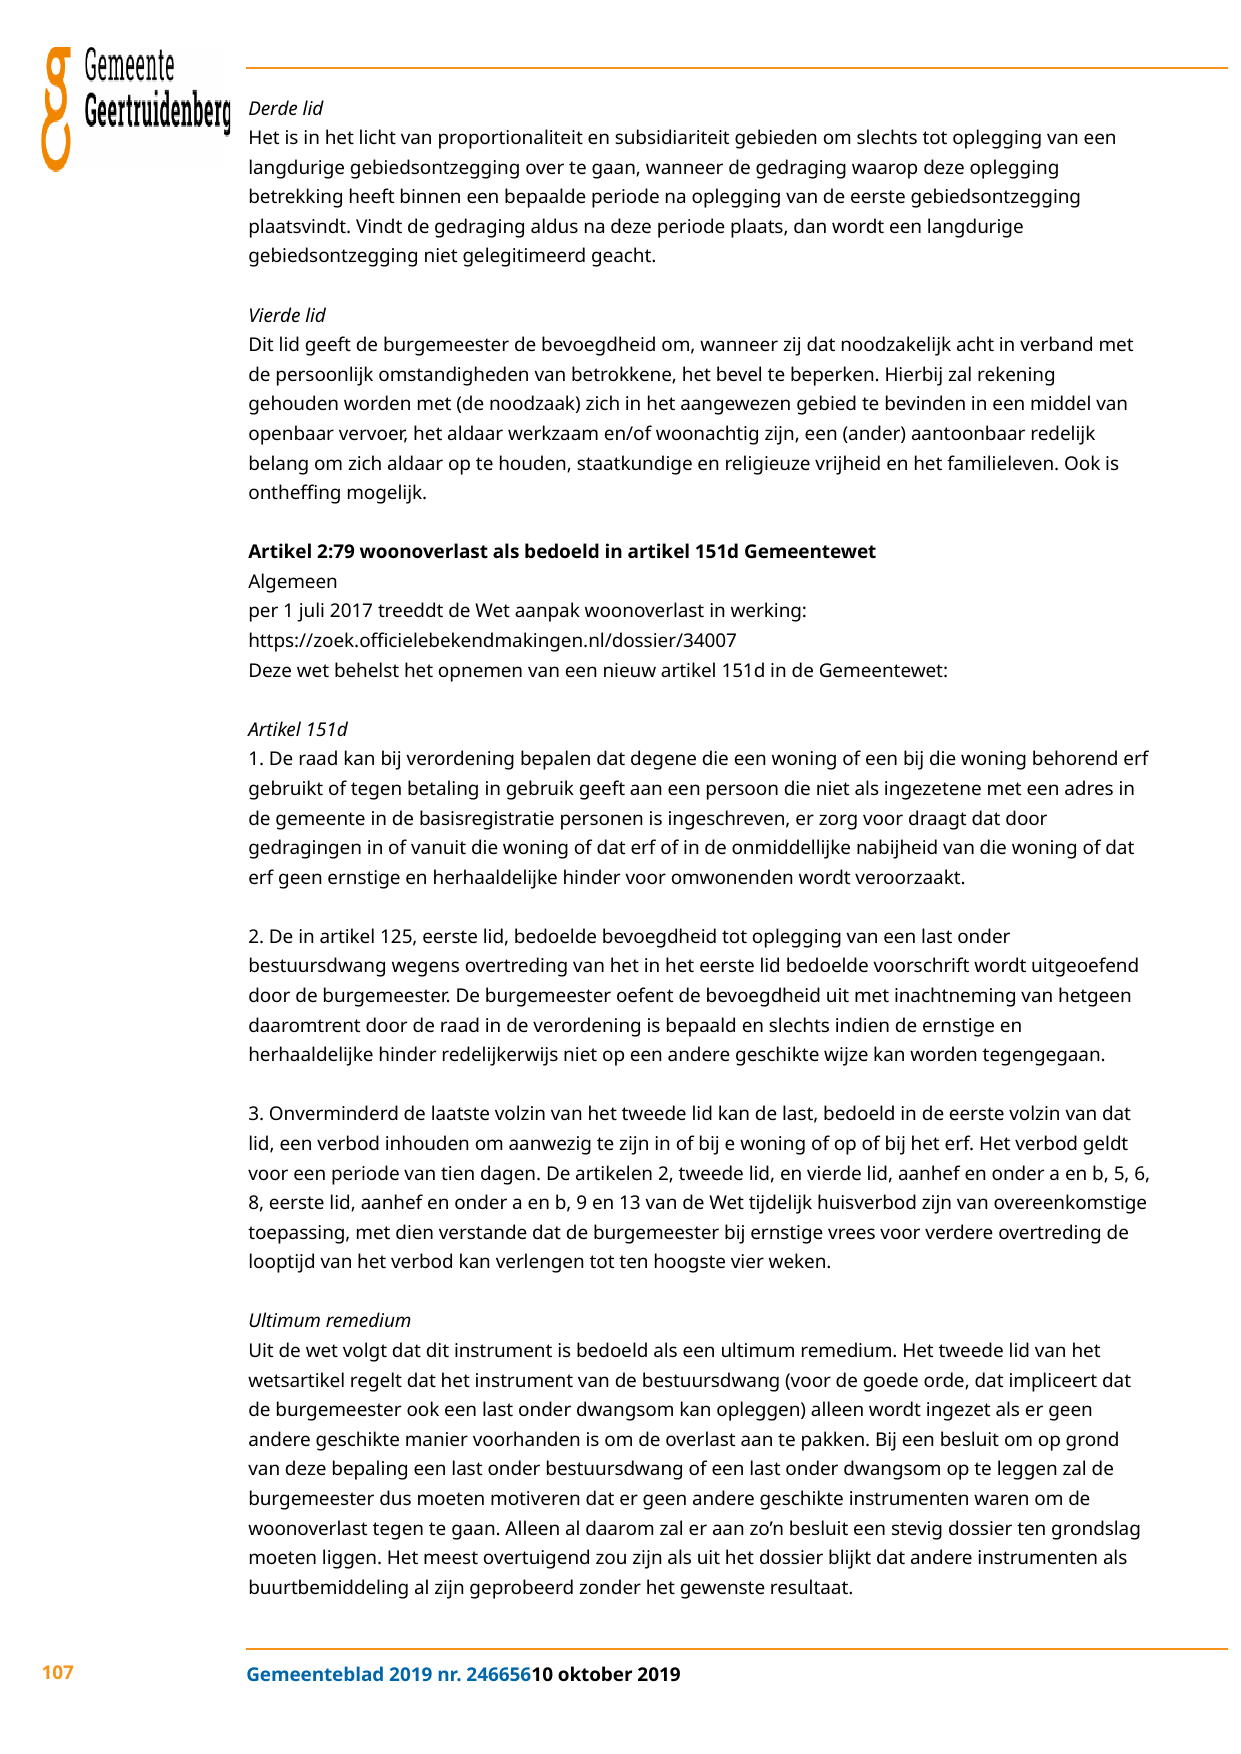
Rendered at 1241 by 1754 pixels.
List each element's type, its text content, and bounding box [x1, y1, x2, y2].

text per 1 juli 2017 treeddt de Wet aanpak woonoverlast in werking: [248, 598, 1152, 623]
text Uit de wet volgt dat dit instrument is bedoeld als een ultimum remedium. Het tweede lid van het wetsartikel regelt dat het instrument van de bestuursdwang (voor de goede orde, dat impliceert dat de burgemeester ook een last onder dwangsom kan opleggen) alleen wordt ingezet als er geen andere geschikte manier voorhanden is om de overlast aan te pakken. Bij een besluit om op grond van deze bepaling een last onder bestuursdwang of een last onder dwangsom op te leggen zal de burgemeester dus moeten motiveren dat er geen andere geschikte instrumenten waren om de woonoverlast tegen te gaan. Alleen al daarom zal er aan zo’n besluit een stevig dossier ten grondslag moeten liggen. Het meest overtuigend zou zijn als uit het dossier blijkt dat andere instrumenten als buurtbemiddeling al zijn geprobeerd zonder het gewenste resultaat. [248, 1337, 1152, 1600]
text Ultimum remedium [248, 1308, 1152, 1333]
text 1. De raad kan bij verordening bepalen dat degene die een woning of een bij die woning behorend erf gebruikt of tegen betaling in gebruik geeft aan een persoon die niet als ingezetene met een adres in de gemeente in de basisregistratie personen is ingeschreven, er zorg voor draagt dat door gedragingen in of vanuit die woning of dat erf of in de onmiddellijke nabijheid van die woning of dat erf geen ernstige en herhaaldelijke hinder voor omwonenden wordt veroorzaakt. [248, 746, 1152, 890]
text Algemeen [248, 568, 1152, 594]
picture [41, 47, 231, 172]
text 3. Onverminderd de laatste volzin van het tweede lid kan de last, bedoeld in de eerste volzin van dat lid, een verbod inhouden om aanwezig te zijn in of bij e woning of op of bij het erf. Het verbod geldt voor een periode van tien dagen. De artikelen 2, tweede lid, en vierde lid, aanhef en onder a en b, 5, 6, 8, eerste lid, aanhef en onder a en b, 9 en 13 van de Wet tijdelijk huisverbod zijn van overeenkomstige toepassing, met dien verstande dat de burgemeester bij ernstige vrees voor verdere overtreding de looptijd van het verbod kan verlengen tot ten hoogste vier weken. [248, 1101, 1152, 1274]
text https://zoek.officielebekendmakingen.nl/dossier/34007 [248, 627, 1152, 653]
text Derde lid [248, 95, 1152, 121]
text Artikel 151d [248, 716, 1152, 742]
text Deze wet behelst het opnemen van een nieuw artikel 151d in de Gemeentewet: [248, 657, 1152, 683]
text Het is in het licht van proportionaliteit en subsidiariteit gebieden om slechts tot oplegging van een langdurige gebiedsontzegging over te gaan, wanneer de gedraging waarop deze oplegging betrekking heeft binnen een bepaalde periode na oplegging van de eerste gebiedsontzegging plaatsvindt. Vindt de gedraging aldus na deze periode plaats, dan wordt een langdurige gebiedsontzegging niet gelegitimeerd geacht. [248, 124, 1152, 268]
text Artikel 2:79 woonoverlast als bedoeld in artikel 151d Gemeentewet [248, 538, 1152, 564]
text 2. De in artikel 125, eerste lid, bedoelde bevoegdheid tot oplegging van een last onder bestuursdwang wegens overtreding van het in het eerste lid bedoelde voorschrift wordt uitgeoefend door de burgemeester. De burgemeester oefent de bevoegdheid uit met inachtneming van hetgeen daaromtrent door de raad in de verordening is bepaald en slechts indien de ernstige en herhaaldelijke hinder redelijkerwijs niet op een andere geschikte wijze kan worden tegengegaan. [248, 923, 1152, 1067]
text Vierde lid [248, 302, 1152, 328]
text Dit lid geeft de burgemeester de bevoegdheid om, wanneer zij dat noodzakelijk acht in verband met de persoonlijk omstandigheden van betrokkene, het bevel te beperken. Hierbij zal rekening gehouden worden met (de noodzaak) zich in het aangewezen gebied te bevinden in een middel van openbaar vervoer, het aldaar werkzaam en/of woonachtig zijn, een (ander) aantoonbaar redelijk belang om zich aldaar op te houden, staatkundige en religieuze vrijheid en het familieleven. Ook is ontheffing mogelijk. [248, 331, 1152, 505]
